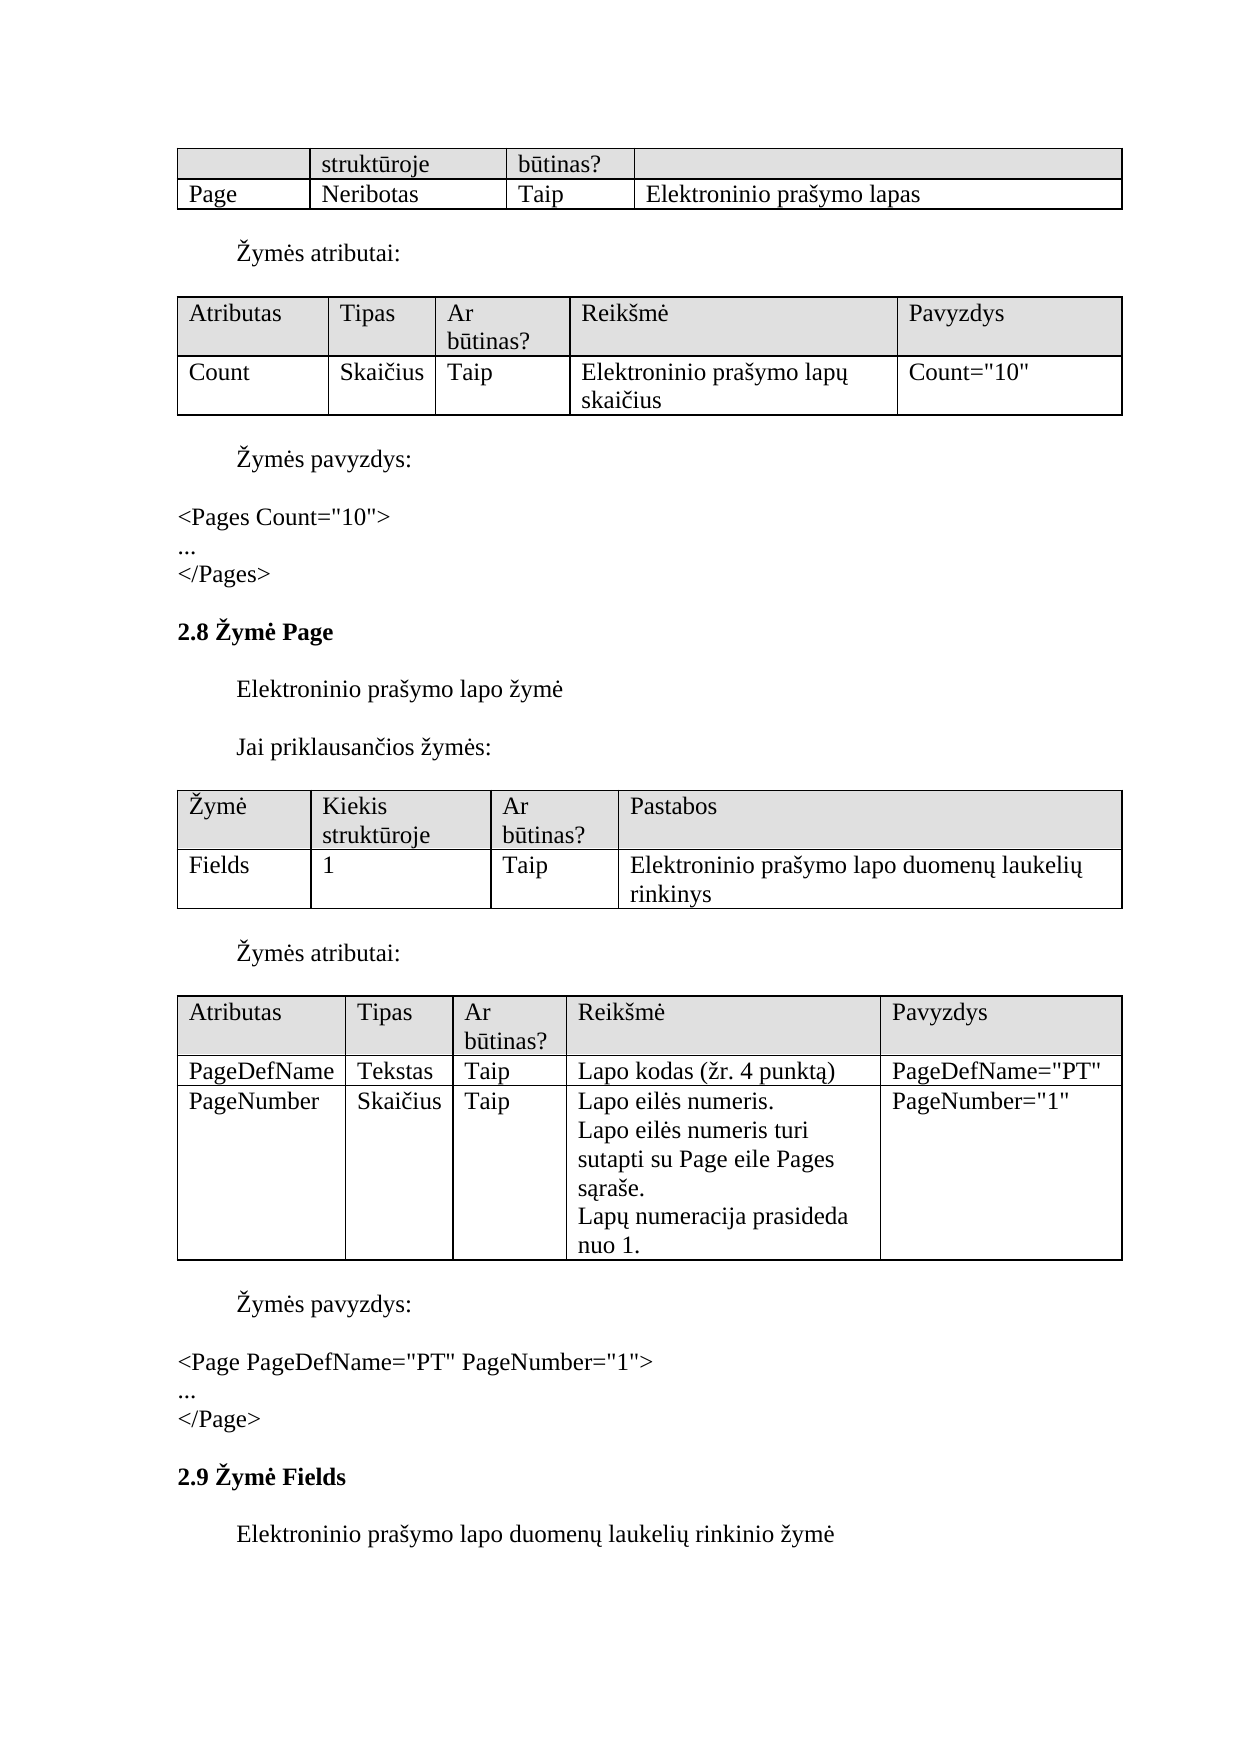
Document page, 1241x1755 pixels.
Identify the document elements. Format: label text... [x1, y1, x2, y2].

table_header Reikšmė [571, 298, 897, 355]
text Žymės atributai: [177, 938, 1122, 967]
text ... [177, 1375, 1122, 1404]
table_header Ar būtinas? [436, 298, 569, 355]
table_cell Taip [454, 1056, 566, 1085]
text 2.8 Žymė Page [177, 617, 1122, 646]
table_cell Count="10" [898, 357, 1121, 414]
table_header Ar būtinas? [454, 997, 566, 1054]
table_header Pavyzdys [898, 298, 1121, 355]
table_cell Elektroninio prašymo lapo duomenų laukelių rinkinys [619, 850, 1121, 908]
table_cell PageDefName [178, 1056, 345, 1085]
text </Pages> [177, 559, 1122, 588]
table_cell Taip [454, 1086, 566, 1259]
table_header Pastabos [619, 791, 1121, 848]
table_cell Lapo kodas (žr. 4 punktą) [567, 1056, 880, 1085]
text <Pages Count="10"> [177, 502, 1122, 531]
table_header [635, 149, 1121, 178]
table_header [178, 149, 309, 178]
table_cell Elektroninio prašymo lapų skaičius [571, 357, 897, 414]
text Žymės pavyzdys: [177, 1289, 1122, 1318]
table_cell Neribotas [311, 180, 506, 208]
table_cell Taip [492, 850, 618, 908]
text Žymės pavyzdys: [177, 444, 1122, 473]
table_cell PageNumber [178, 1086, 345, 1259]
table_cell Page [178, 180, 309, 208]
table_header Reikšmė [567, 997, 880, 1054]
table_header būtinas? [507, 149, 634, 178]
text ... [177, 531, 1122, 559]
table_header struktūroje [311, 149, 506, 178]
table_cell Elektroninio prašymo lapas [635, 180, 1121, 208]
table_cell PageDefName="PT" [881, 1056, 1121, 1085]
table_header Kiekis struktūroje [312, 791, 490, 848]
table_cell Count [178, 357, 328, 414]
text Žymės atributai: [177, 238, 1122, 267]
table_cell Skaičius [329, 357, 435, 414]
table_cell Skaičius [346, 1086, 452, 1259]
table_header Atributas [178, 997, 345, 1054]
table_cell Taip [436, 357, 569, 414]
table_cell Fields [178, 850, 310, 908]
table_cell Taip [507, 180, 634, 208]
text Elektroninio prašymo lapo žymė [177, 674, 1122, 703]
table_header Atributas [178, 298, 328, 355]
table_header Pavyzdys [881, 997, 1121, 1054]
table_header Tipas [329, 298, 435, 355]
table_cell PageNumber="1" [881, 1086, 1121, 1259]
table_header Žymė [178, 791, 310, 848]
table_header Ar būtinas? [492, 791, 618, 848]
text <Page PageDefName="PT" PageNumber="1"> [177, 1347, 1122, 1375]
text Jai priklausančios žymės: [177, 732, 1122, 761]
table_cell Tekstas [346, 1056, 452, 1085]
text </Page> [177, 1404, 1122, 1433]
text 2.9 Žymė Fields [177, 1462, 1122, 1490]
table_cell 1 [312, 850, 490, 908]
table_cell Lapo eilės numeris. Lapo eilės numeris turi sutapti su Page eile Pages sąraše. Lapų numeracija prasideda nuo 1. [567, 1086, 880, 1259]
table_header Tipas [346, 997, 452, 1054]
text Elektroninio prašymo lapo duomenų laukelių rinkinio žymė [177, 1519, 1122, 1548]
